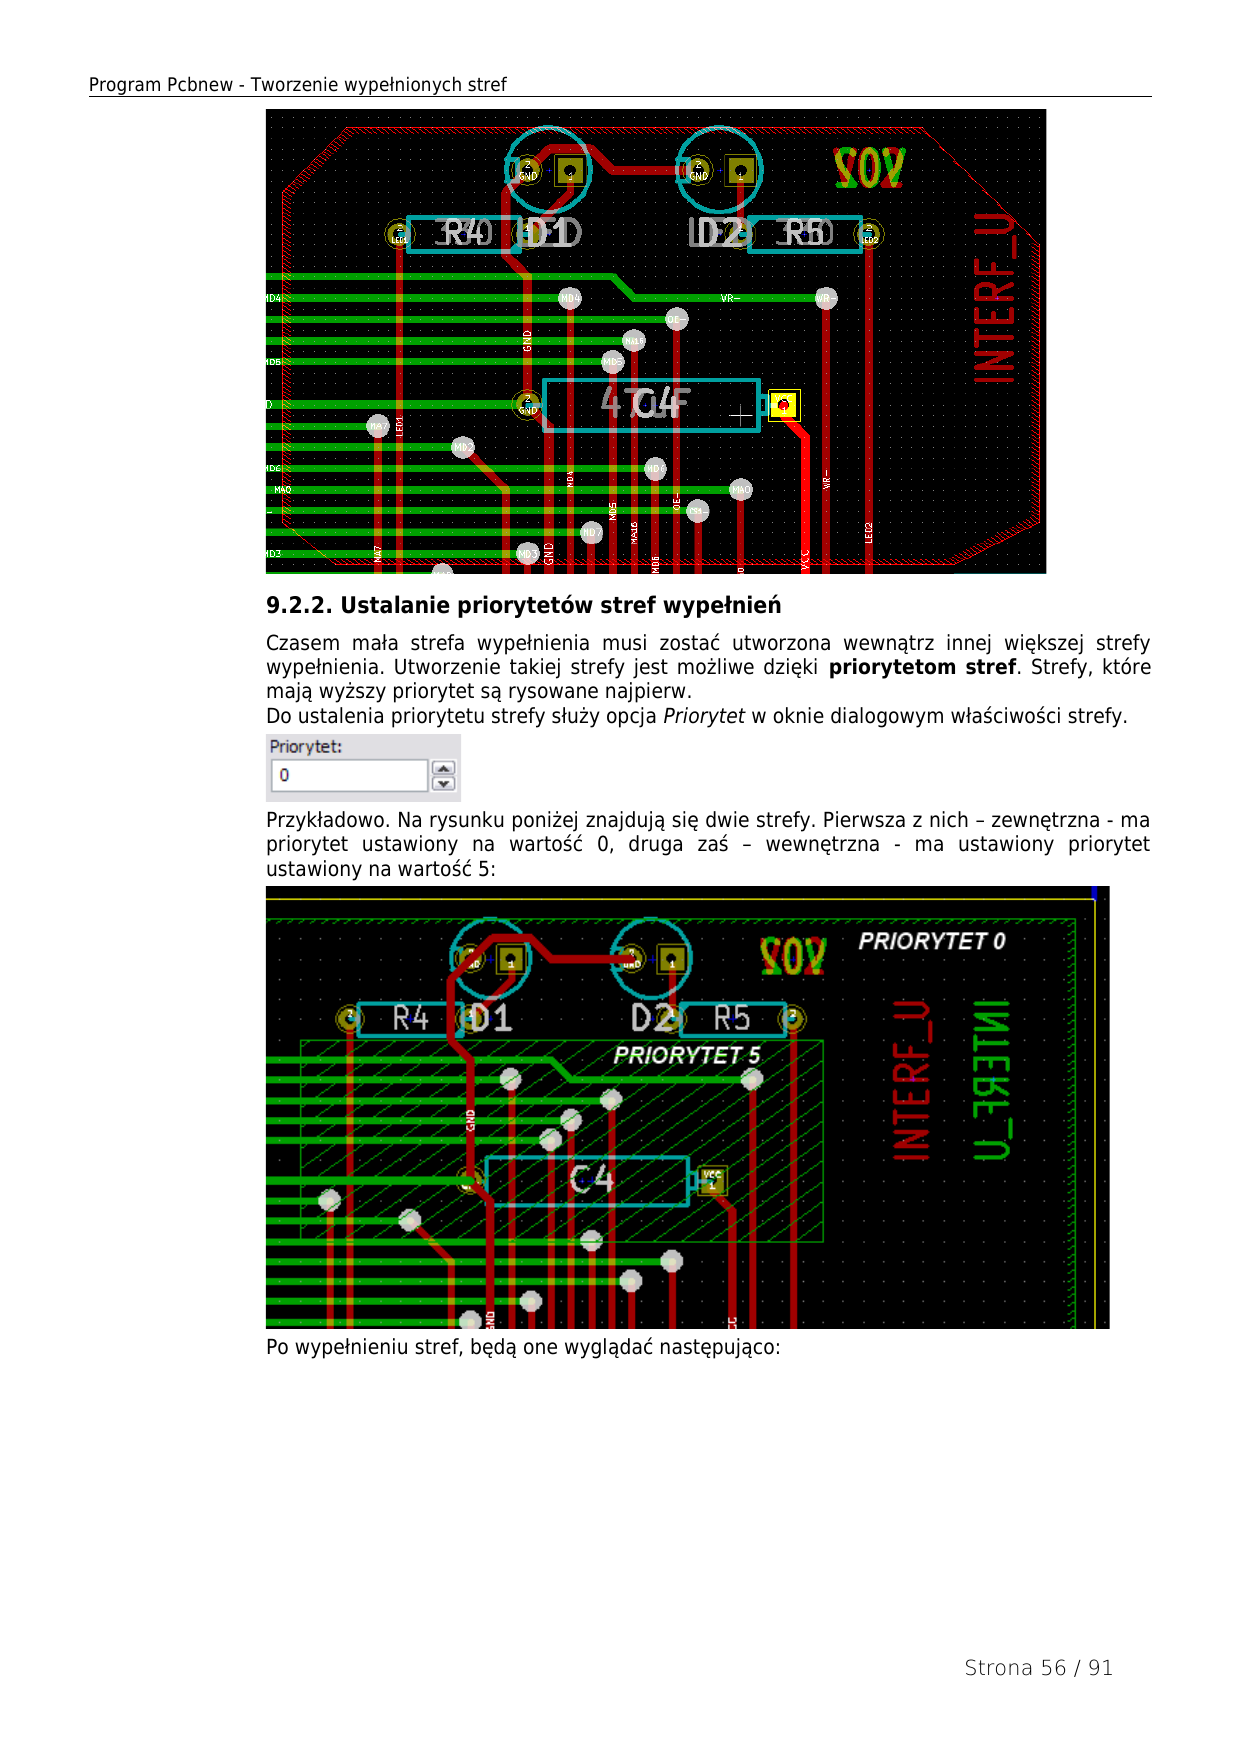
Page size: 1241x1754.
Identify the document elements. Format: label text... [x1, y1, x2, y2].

text Przykładowo. Na rysunku poniżej znajdują się dwie strefy. Pierwsza z nich – zewnętrzna - ma priorytet ustawiony na wartość 0, druga zaś – wewnętrzna - ma ustawiony priorytet ustawiony na wartość 5: [266, 807, 1152, 881]
text Do ustalenia priorytetu strefy służy opcja Priorytet w oknie dialogowym właściwości strefy. [266, 704, 1152, 728]
picture [265, 109, 1047, 574]
text Czasem mała strefa wypełnienia musi zostać utworzona wewnątrz innej większej strefy wypełnienia. Utworzenie takiej strefy jest możliwe dzięki priorytetom stref. Strefy, które mają wyższy priorytet są rysowane najpierw. [266, 631, 1152, 704]
picture [265, 734, 462, 802]
text Po wypełnieniu stref, będą one wyglądać następująco: [266, 1334, 1152, 1359]
subtitle Ustalanie priorytetów stref wypełnień [266, 592, 1152, 619]
picture [265, 886, 1110, 1329]
